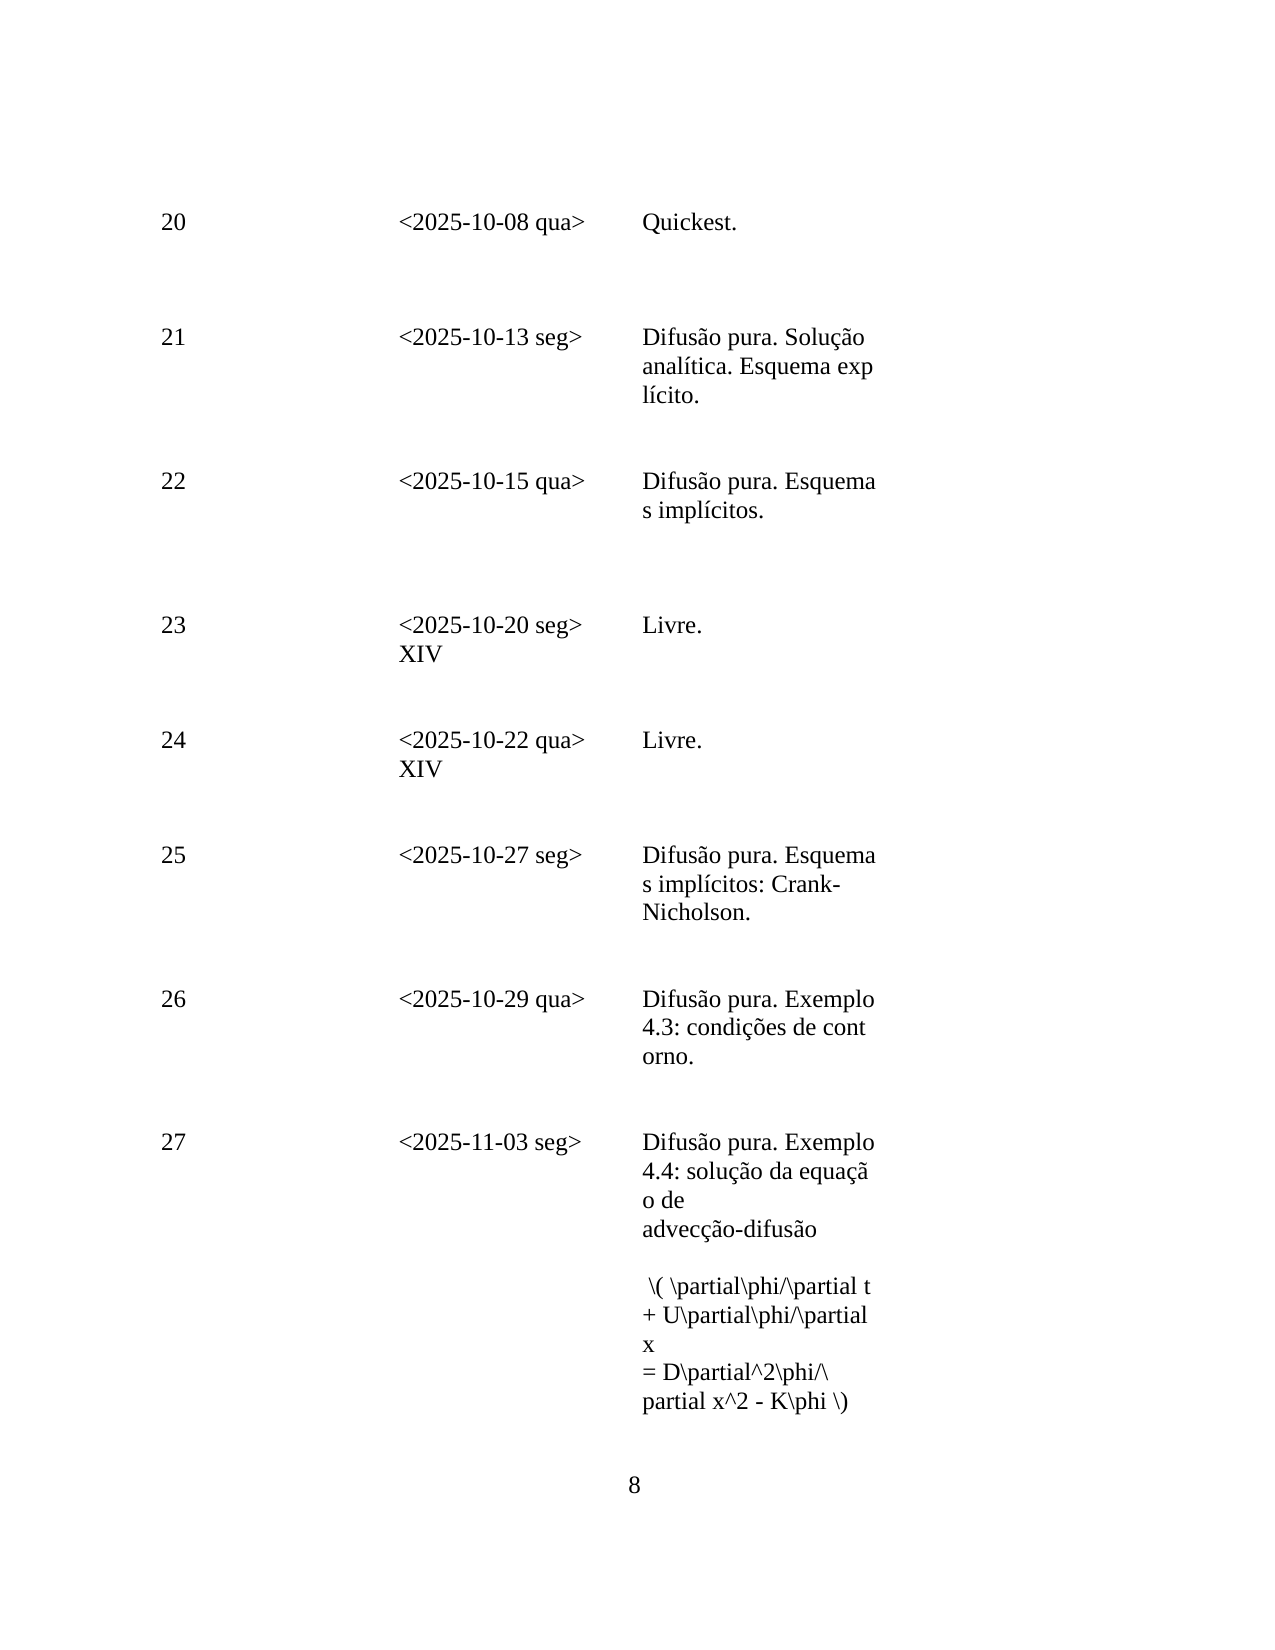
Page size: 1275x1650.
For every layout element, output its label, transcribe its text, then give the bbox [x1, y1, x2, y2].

table_cell Difusão pura. Exemplo 4.4: solução da equação de advecção-difusão \( \partial\phi/\partial t + U\partial\phi/\partial x = D\partial^2\phi/\partial x^2 - K\phi \) [638, 1128, 881, 1415]
table_cell [881, 984, 1125, 1127]
table_cell [150, 150, 394, 207]
table_cell <2025-10-29 qua> [394, 984, 637, 1127]
table_cell Difusão pura. Esquemas implícitos: Crank-Nicholson. [638, 840, 881, 984]
table_cell [638, 150, 881, 207]
table_cell [881, 610, 1125, 725]
table_cell Livre. [638, 610, 881, 725]
table_cell [881, 208, 1125, 322]
table_cell 21 [150, 323, 394, 466]
table_cell Quickest. [638, 208, 881, 322]
table_cell [881, 150, 1125, 207]
table_cell <2025-10-20 seg> XIV [394, 610, 637, 725]
table_cell 22 [150, 466, 394, 610]
table_cell <2025-10-13 seg> [394, 323, 637, 466]
table_cell 25 [150, 840, 394, 984]
table_cell 27 [150, 1128, 394, 1415]
table_cell [881, 1128, 1125, 1415]
table_cell Difusão pura. Solução analítica. Esquema explícito. [638, 323, 881, 466]
table_cell 20 [150, 208, 394, 322]
table_cell [881, 323, 1125, 466]
table_cell 26 [150, 984, 394, 1127]
table_cell <2025-11-03 seg> [394, 1128, 637, 1415]
table_cell Difusão pura. Exemplo 4.3: condições de contorno. [638, 984, 881, 1127]
table_cell <2025-10-27 seg> [394, 840, 637, 984]
table_cell <2025-10-08 qua> [394, 208, 637, 322]
table_cell [881, 840, 1125, 984]
table_cell [394, 150, 637, 207]
table_cell Livre. [638, 725, 881, 840]
table_cell <2025-10-22 qua> XIV [394, 725, 637, 840]
table_cell <2025-10-15 qua> [394, 466, 637, 610]
table_cell Difusão pura. Esquemas implícitos. [638, 466, 881, 610]
table_cell 23 [150, 610, 394, 725]
table_cell 24 [150, 725, 394, 840]
table_cell [881, 725, 1125, 840]
table_cell [881, 466, 1125, 610]
